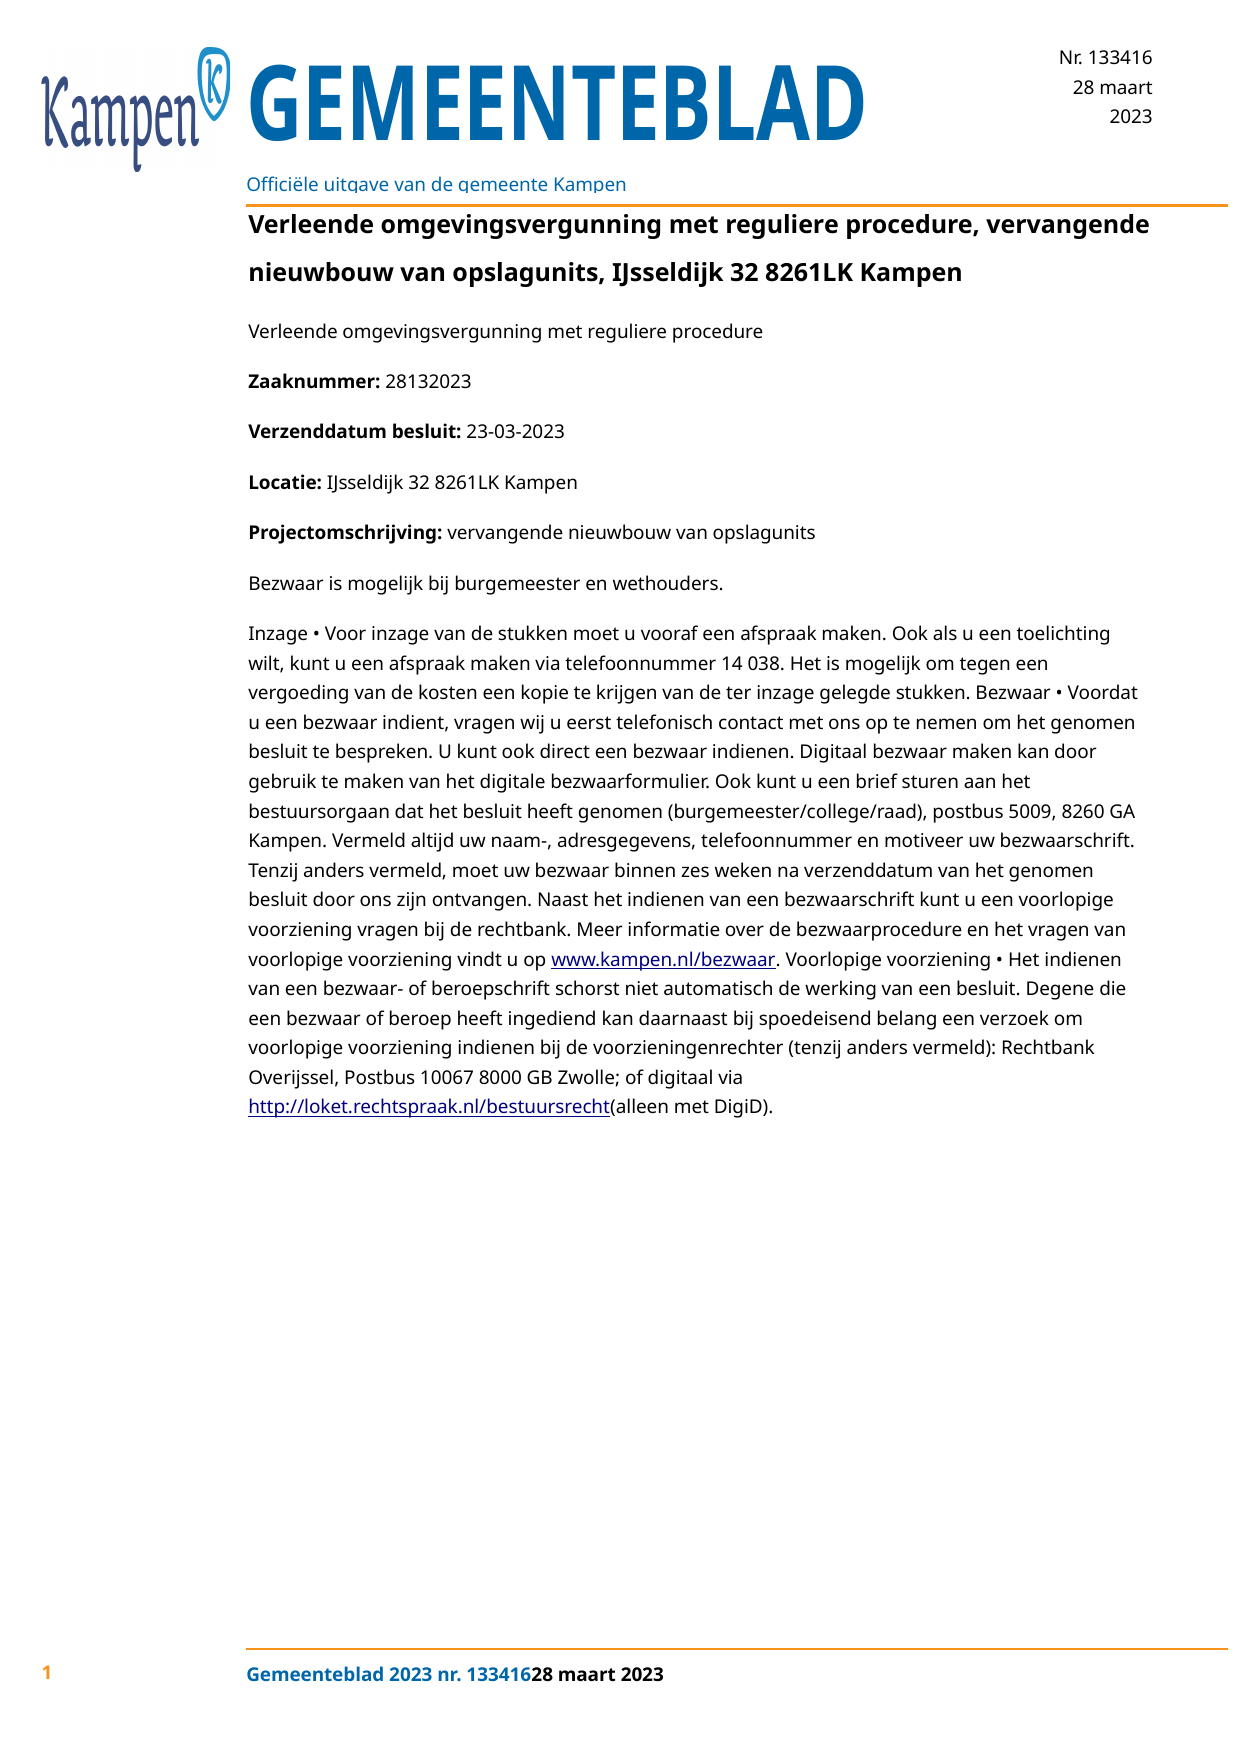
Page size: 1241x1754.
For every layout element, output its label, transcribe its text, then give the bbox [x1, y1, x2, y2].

text Bezwaar is mogelijk bij burgemeester en wethouders. [248, 570, 1152, 596]
picture [41, 47, 231, 172]
text Inzage • Voor inzage van de stukken moet u vooraf een afspraak maken. Ook als u een toelichting wilt, kunt u een afspraak maken via telefoonnummer 14 038. Het is mogelijk om tegen een vergoeding van de kosten een kopie te krijgen van de ter inzage gelegde stukken. Bezwaar • Voordat u een bezwaar indient, vragen wij u eerst telefonisch contact met ons op te nemen om het genomen besluit te bespreken. U kunt ook direct een bezwaar indienen. Digitaal bezwaar maken kan door gebruik te maken van het digitale bezwaarformulier. Ook kunt u een brief sturen aan het bestuursorgaan dat het besluit heeft genomen (burgemeester/college/raad), postbus 5009, 8260 GA Kampen. Vermeld altijd uw naam-, adresgegevens, telefoonnummer en motiveer uw bezwaarschrift. Tenzij anders vermeld, moet uw bezwaar binnen zes weken na verzenddatum van het genomen besluit door ons zijn ontvangen. Naast het indienen van een bezwaarschrift kunt u een voorlopige voorziening vragen bij de rechtbank. Meer informatie over de bezwaarprocedure en het vragen van voorlopige voorziening vindt u op www.kampen.nl/bezwaar. Voorlopige voorziening • Het indienen van een bezwaar- of beroepschrift schorst niet automatisch de werking van een besluit. Degene die een bezwaar of beroep heeft ingediend kan daarnaast bij spoedeisend belang een verzoek om voorlopige voorziening indienen bij de voorzieningenrechter (tenzij anders vermeld): Rechtbank Overijssel, Postbus 10067 8000 GB Zwolle; of digitaal via http://loket.rechtspraak.nl/bestuursrecht(alleen met DigiD). [248, 620, 1152, 1119]
text Locatie: IJsseldijk 32 8261LK Kampen [248, 469, 1152, 495]
text Projectomschrijving: vervangende nieuwbouw van opslagunits [248, 519, 1152, 545]
text Verleende omgevingsvergunning met reguliere procedure [248, 318, 1152, 344]
text Verleende omgevingsvergunning met reguliere procedure, vervangende nieuwbouw van opslagunits, IJsseldijk 32 8261LK Kampen [248, 207, 1152, 288]
text Verzenddatum besluit: 23-03-2023 [248, 419, 1152, 444]
text Zaaknummer: 28132023 [248, 368, 1152, 394]
